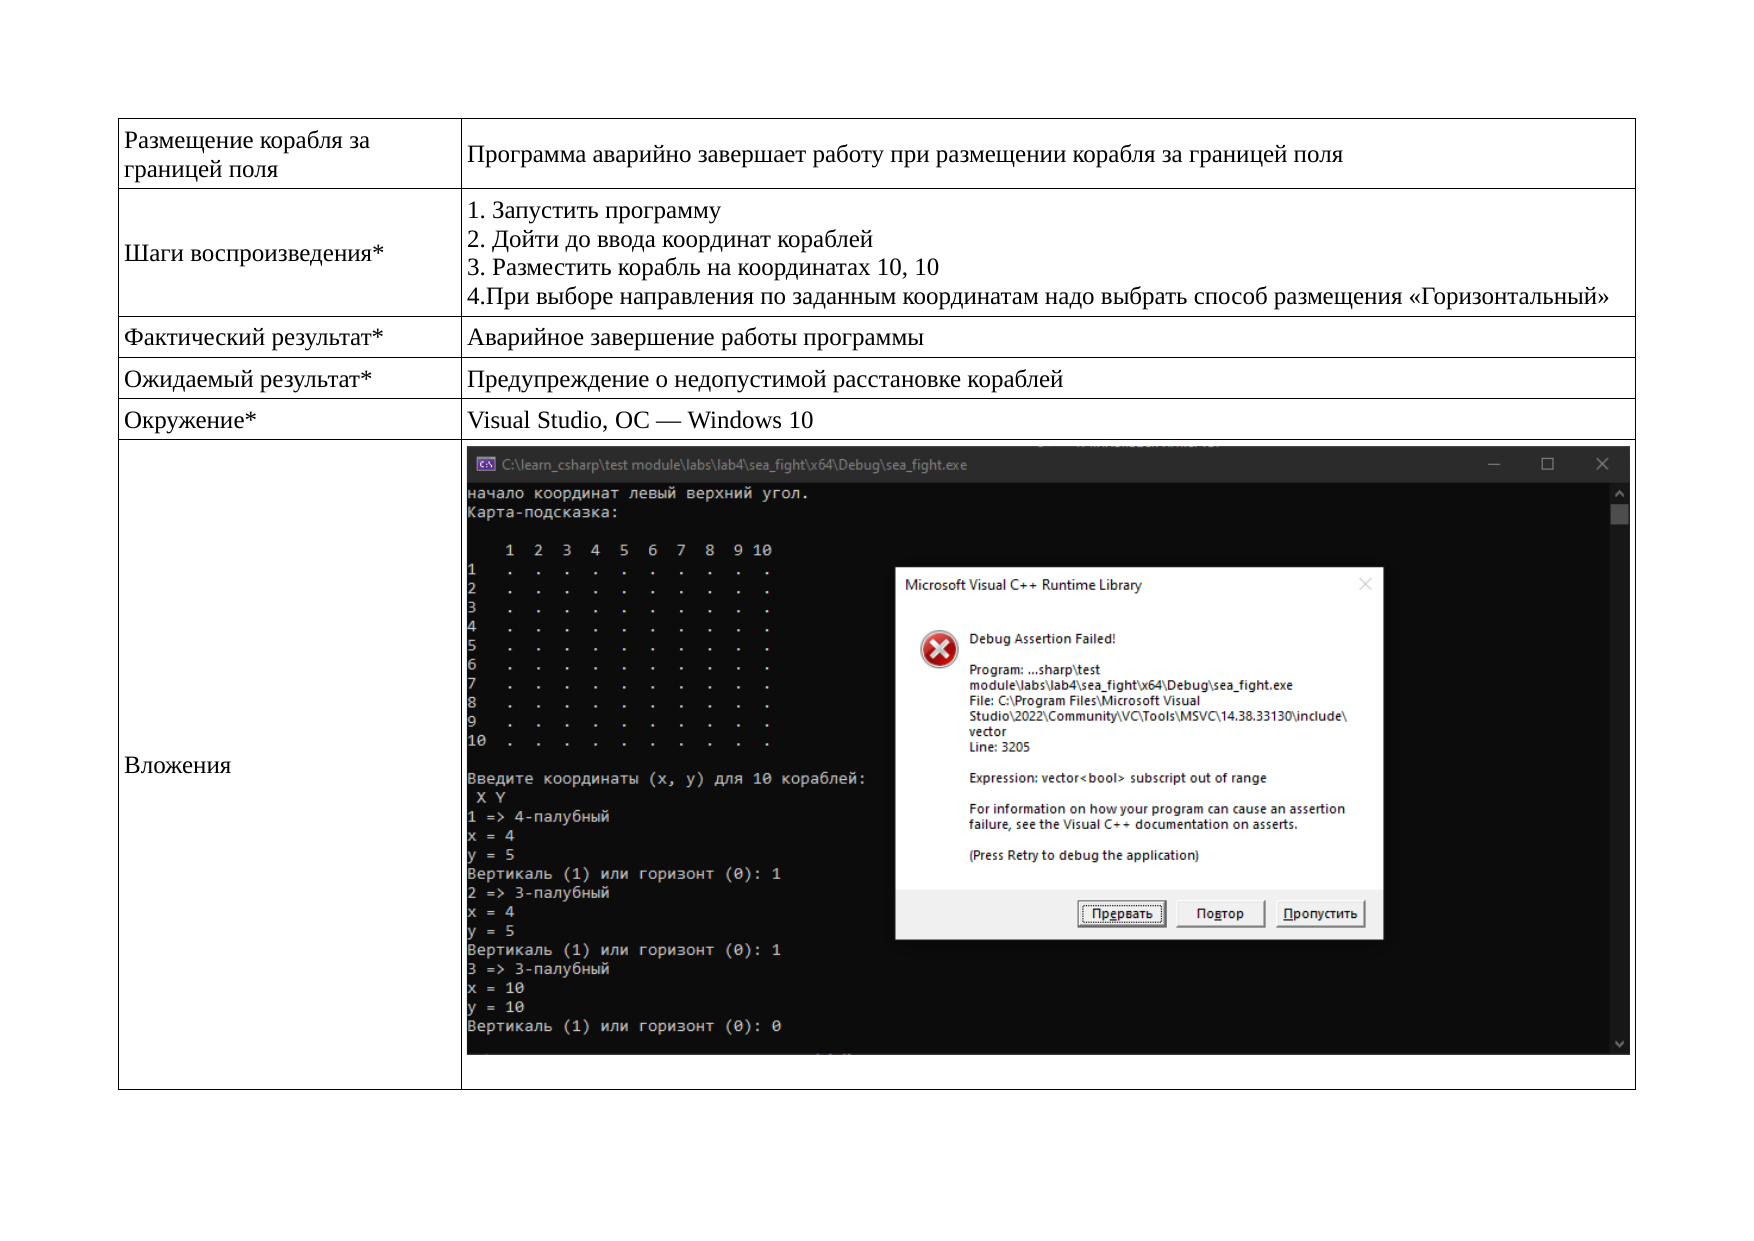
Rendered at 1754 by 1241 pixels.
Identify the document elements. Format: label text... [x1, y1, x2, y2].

table_header Программа аварийно завершает работу при размещении корабля за границей поля [462, 119, 1635, 188]
table_cell Вложения [119, 440, 461, 1089]
table_cell Фактический результат* [119, 317, 461, 357]
picture [466, 446, 1630, 1055]
table_cell Окружение* [119, 399, 461, 439]
table_header Размещение корабля за границей поля [119, 119, 461, 188]
table_cell Ожидаемый результат* [119, 358, 461, 398]
table_cell Visual Studio, ОС — Windows 10 [462, 399, 1635, 439]
table_cell [462, 440, 1635, 1089]
table_cell Аварийное завершение работы программы [462, 317, 1635, 357]
table_cell Предупреждение о недопустимой расстановке кораблей [462, 358, 1635, 398]
table_cell 1. Запустить программу 2. Дойти до ввода координат кораблей 3. Разместить корабль на координатах 10, 10 4.При выборе направления по заданным координатам надо выбрать способ размещения «Горизонтальный» [462, 189, 1635, 316]
table_cell Шаги воспроизведения* [119, 189, 461, 316]
